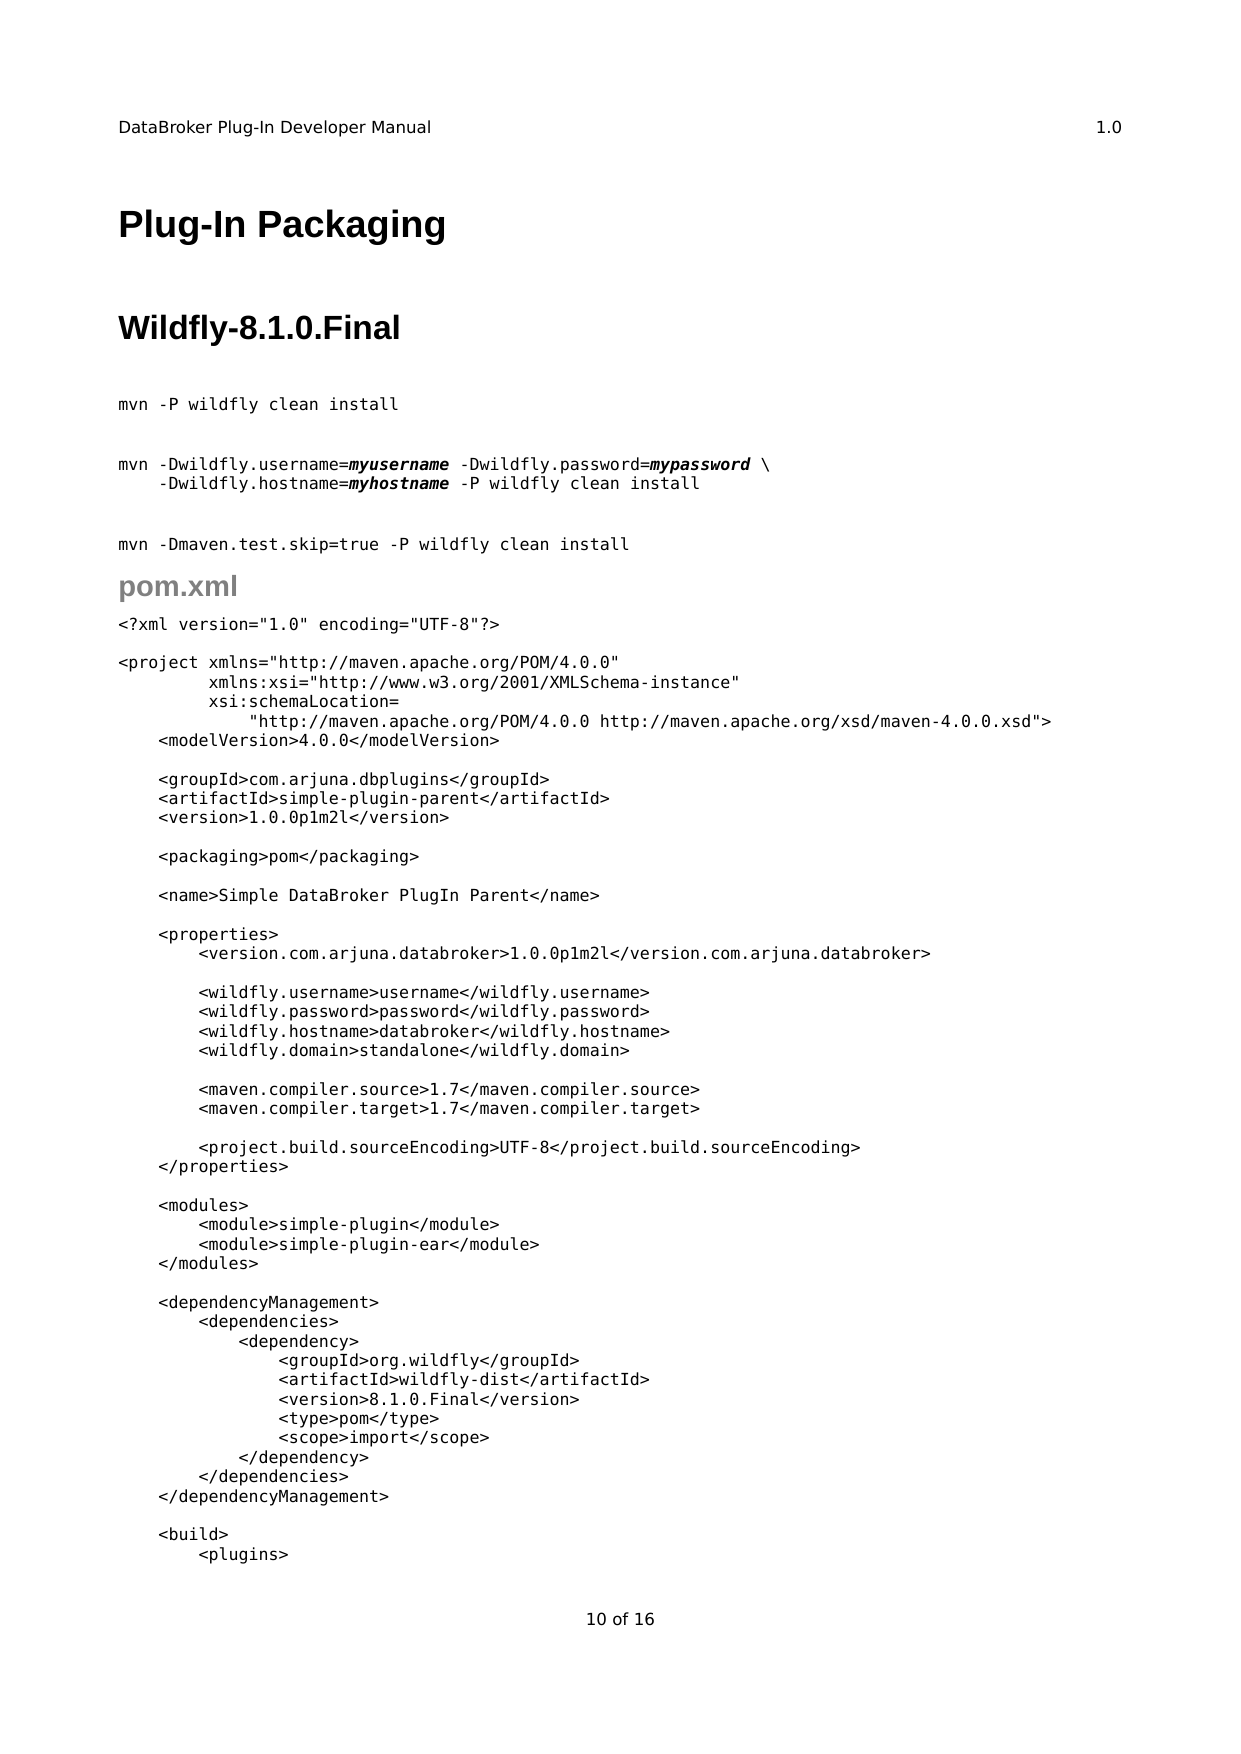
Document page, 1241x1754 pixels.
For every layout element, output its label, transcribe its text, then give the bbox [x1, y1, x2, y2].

text mvn -Dwildfly.username=myusername -Dwildfly.password=mypassword \ -Dwildfly.hostname=myhostname -P wildfly clean install [118, 455, 1122, 494]
text mvn -P wildfly clean install [118, 394, 1122, 414]
text <?xml version="1.0" encoding="UTF-8"?> <project xmlns="http://maven.apache.org/POM/4.0.0" xmlns:xsi="http://www.w3.org/2001/XMLSchema-instance" xsi:schemaLocation= "http://maven.apache.org/POM/4.0.0 http://maven.apache.org/xsd/maven-4.0.0.xsd"> <modelVersion>4.0.0</modelVersion> <groupId>com.arjuna.dbplugins</groupId> <artifactId>simple-plugin-parent</artifactId> <version>1.0.0p1m2l</version> <packaging>pom</packaging> <name>Simple DataBroker PlugIn Parent</name> <properties> <version.com.arjuna.databroker>1.0.0p1m2l</version.com.arjuna.databroker> <wildfly.username>username</wildfly.username> <wildfly.password>password</wildfly.password> <wildfly.hostname>databroker</wildfly.hostname> <wildfly.domain>standalone</wildfly.domain> <maven.compiler.source>1.7</maven.compiler.source> <maven.compiler.target>1.7</maven.compiler.target> <project.build.sourceEncoding>UTF-8</project.build.sourceEncoding> </properties> <modules> <module>simple-plugin</module> <module>simple-plugin-ear</module> </modules> <dependencyManagement> <dependencies> <dependency> <groupId>org.wildfly</groupId> <artifactId>wildfly-dist</artifactId> <version>8.1.0.Final</version> <type>pom</type> <scope>import</scope> </dependency> </dependencies> </dependencyManagement> <build> <plugins> [118, 615, 1122, 1564]
text mvn -Dmaven.test.skip=true -P wildfly clean install [118, 535, 1122, 554]
subtitle Plug-In Packaging [118, 202, 1122, 246]
subtitle pom.xml [118, 569, 1122, 602]
subtitle Wildfly-8.1.0.Final [118, 308, 1122, 347]
